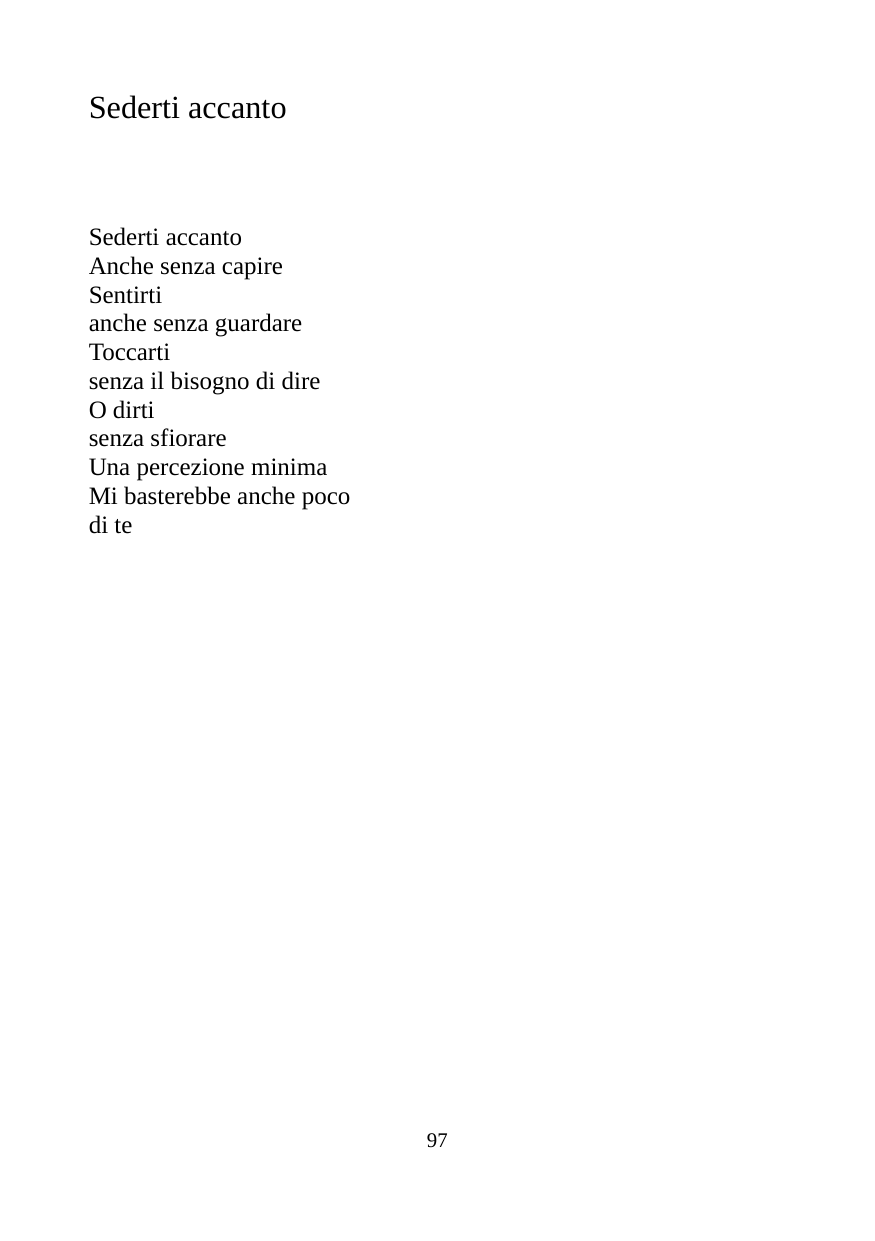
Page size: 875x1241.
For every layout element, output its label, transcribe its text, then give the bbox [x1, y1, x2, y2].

text Sederti accanto [88, 88, 786, 126]
text Sederti accanto Anche senza capire Sentirti anche senza guardare Toccarti senza il bisogno di dire O dirti senza sfiorare Una percezione minima Mi basterebbe anche poco di te [88, 136, 786, 538]
